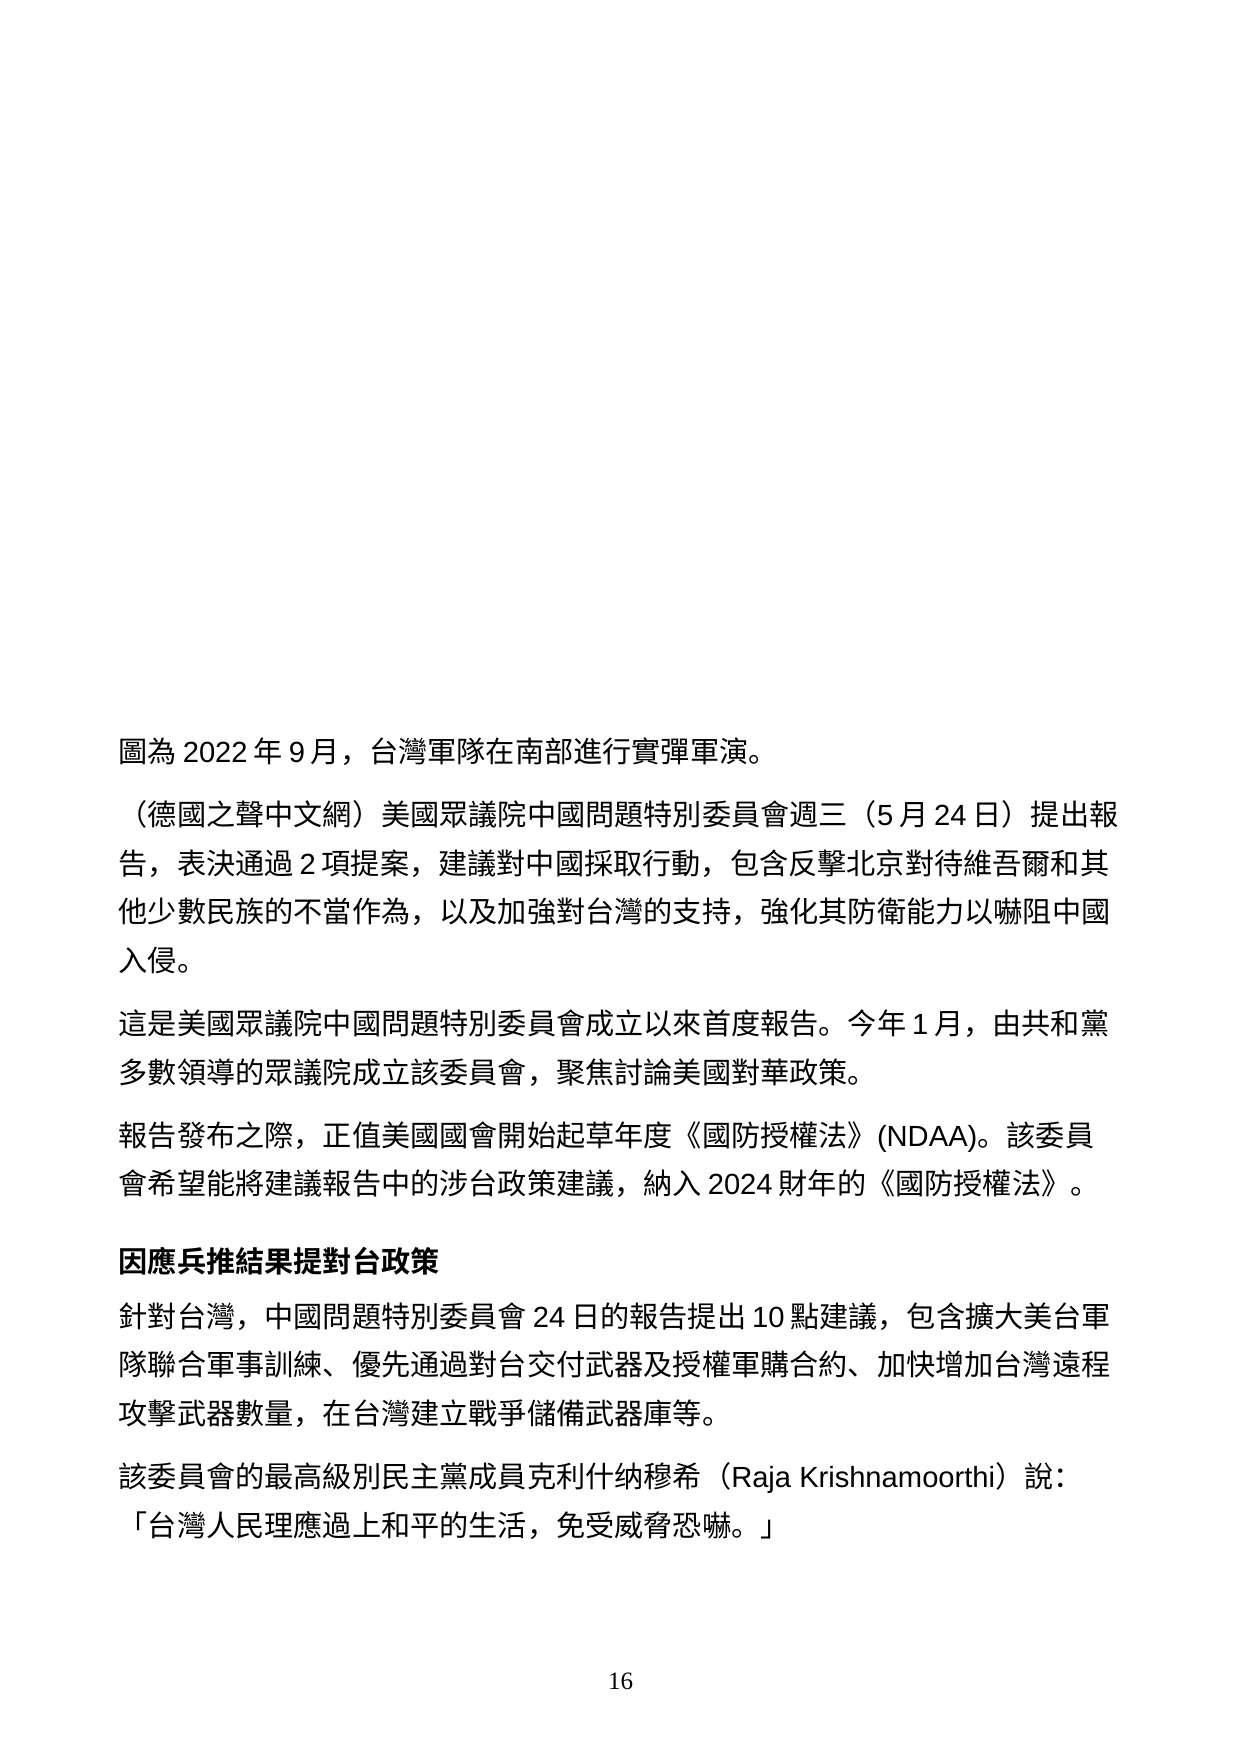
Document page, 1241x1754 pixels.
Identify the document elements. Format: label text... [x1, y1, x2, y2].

text 圖為2022年9月，台灣軍隊在南部進行實彈軍演。 [118, 729, 1122, 771]
subtitle 因應兵推結果提對台政策 [118, 1238, 1122, 1281]
text 這是美國眾議院中國問題特別委員會成立以來首度報告。今年1月，由共和黨多數領導的眾議院成立該委員會，聚焦討論美國對華政策。 [118, 1001, 1122, 1091]
text 該委員會的最高級別民主黨成員克利什纳穆希（Raja Krishnamoorthi）說：「台灣人民理應過上和平的生活，免受威脅恐嚇。」 [118, 1453, 1122, 1544]
text 針對台灣，中國問題特別委員會24日的報告提出10點建議，包含擴大美台軍隊聯合軍事訓練、優先通過對台交付武器及授權軍購合約、加快增加台灣遠程攻擊武器數量，在台灣建立戰爭儲備武器庫等。 [118, 1293, 1122, 1433]
text （德國之聲中文網）美國眾議院中國問題特別委員會週三（5月24日）提出報告，表決通過2項提案，建議對中國採取行動，包含反擊北京對待維吾爾和其他少數民族的不當作為，以及加強對台灣的支持，強化其防衛能力以嚇阻中國入侵。 [118, 792, 1122, 980]
text 報告發布之際，正值美國國會開始起草年度《國防授權法》(NDAA)。該委員會希望能將建議報告中的涉台政策建議，納入2024財年的《國防授權法》。 [118, 1112, 1122, 1203]
